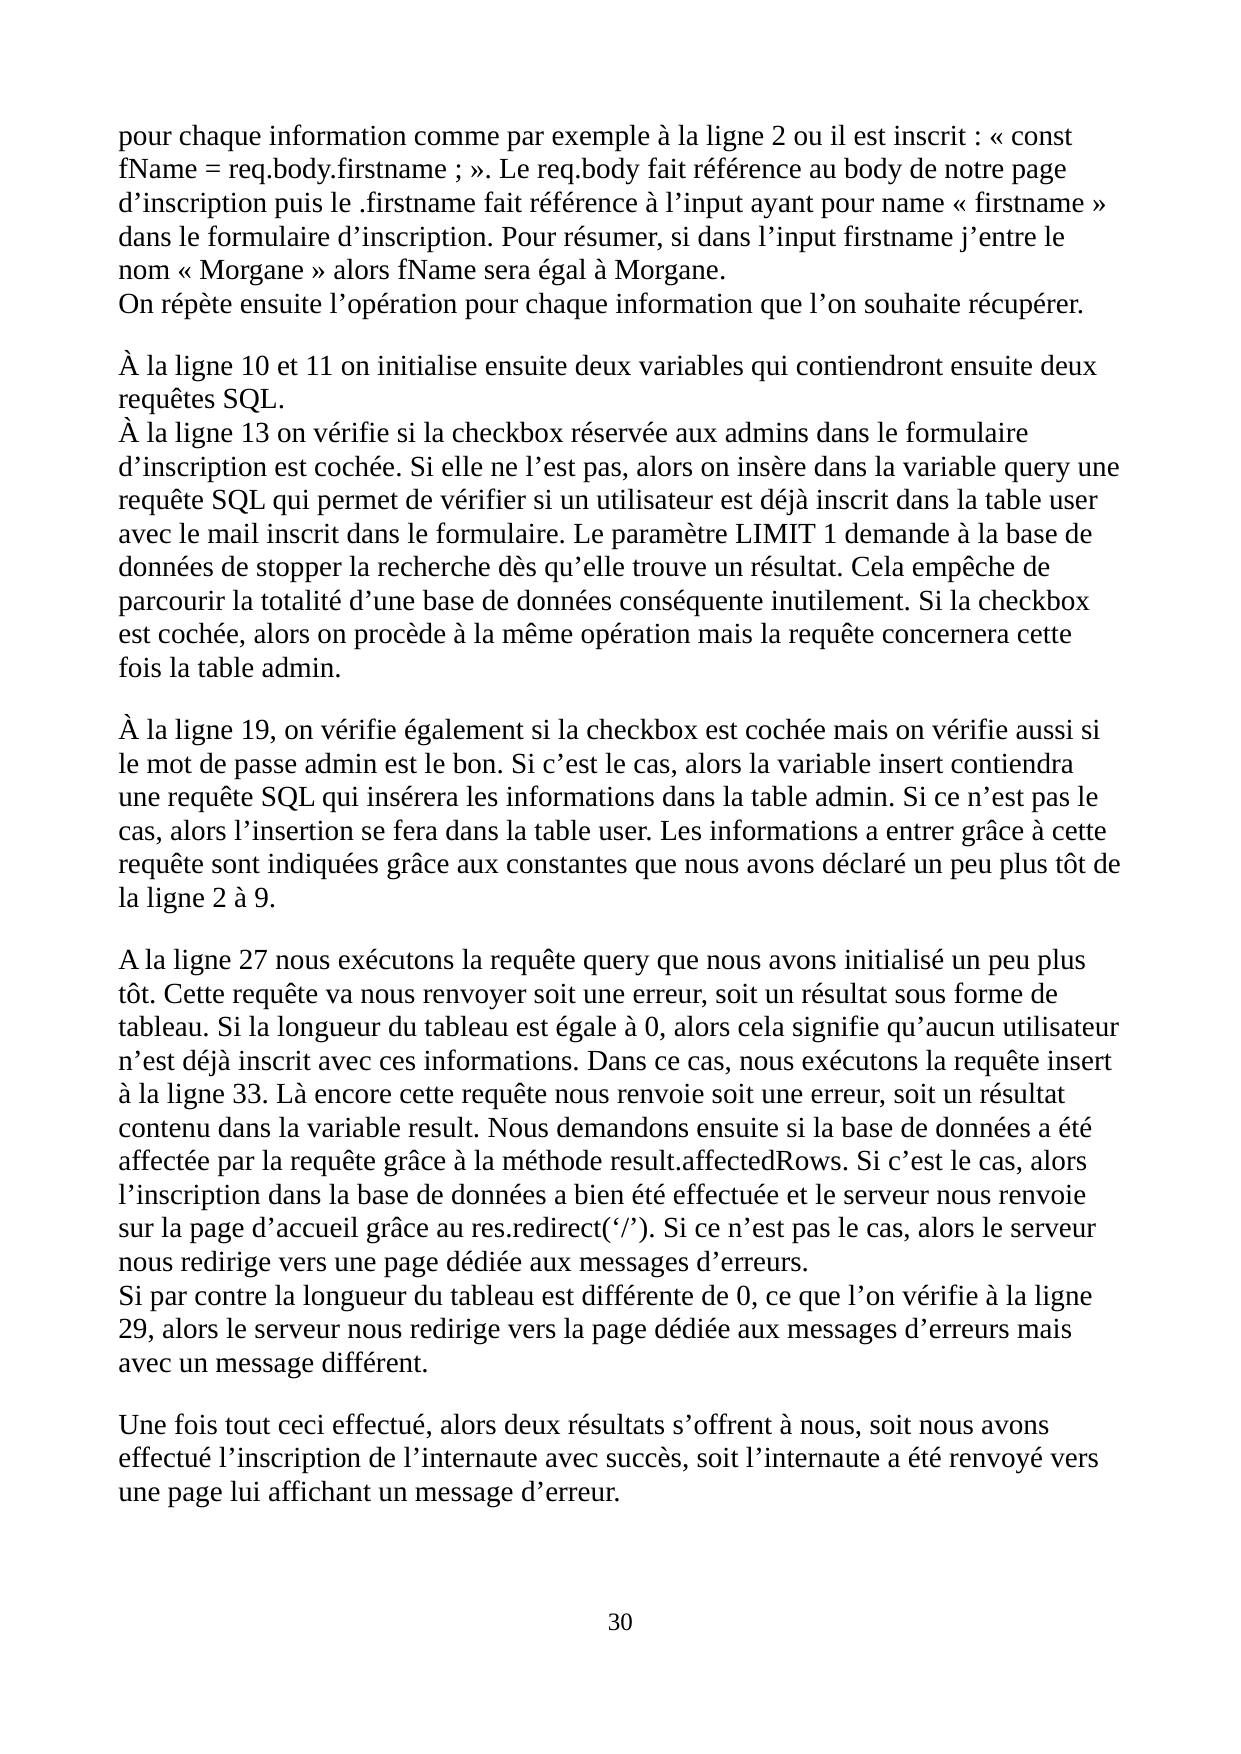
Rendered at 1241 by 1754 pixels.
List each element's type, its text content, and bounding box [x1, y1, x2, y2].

text Si par contre la longueur du tableau est différente de 0, ce que l’on vérifie à la ligne 29, alors le serveur nous redirige vers la page dédiée aux messages d’erreurs mais avec un message différent. [118, 1278, 1122, 1378]
text A la ligne 27 nous exécutons la requête query que nous avons initialisé un peu plus tôt. Cette requête va nous renvoyer soit une erreur, soit un résultat sous forme de tableau. Si la longueur du tableau est égale à 0, alors cela signifie qu’aucun utilisateur n’est déjà inscrit avec ces informations. Dans ce cas, nous exécutons la requête insert à la ligne 33. Là encore cette requête nous renvoie soit une erreur, soit un résultat contenu dans la variable result. Nous demandons ensuite si la base de données a été affectée par la requête grâce à la méthode result.affectedRows. Si c’est le cas, alors l’inscription dans la base de données a bien été effectuée et le serveur nous renvoie sur la page d’accueil grâce au res.redirect(‘/’). Si ce n’est pas le cas, alors le serveur nous redirige vers une page dédiée aux messages d’erreurs. [118, 942, 1122, 1278]
text pour chaque information comme par exemple à la ligne 2 ou il est inscrit : « const fName = req.body.firstname ; ». Le req.body fait référence au body de notre page d’inscription puis le .firstname fait référence à l’input ayant pour name « firstname » dans le formulaire d’inscription. Pour résumer, si dans l’input firstname j’entre le nom « Morgane » alors fName sera égal à Morgane. [118, 118, 1122, 286]
text Une fois tout ceci effectué, alors deux résultats s’offrent à nous, soit nous avons effectué l’inscription de l’internaute avec succès, soit l’internaute a été renvoyé vers une page lui affichant un message d’erreur. [118, 1407, 1122, 1508]
text On répète ensuite l’opération pour chaque information que l’on souhaite récupérer. [118, 286, 1122, 319]
text À la ligne 13 on vérifie si la checkbox réservée aux admins dans le formulaire d’inscription est cochée. Si elle ne l’est pas, alors on insère dans la variable query une requête SQL qui permet de vérifier si un utilisateur est déjà inscrit dans la table user avec le mail inscrit dans le formulaire. Le paramètre LIMIT 1 demande à la base de données de stopper la recherche dès qu’elle trouve un résultat. Cela empêche de parcourir la totalité d’une base de données conséquente inutilement. Si la checkbox est cochée, alors on procède à la même opération mais la requête concernera cette fois la table admin. [118, 415, 1122, 683]
text À la ligne 19, on vérifie également si la checkbox est cochée mais on vérifie aussi si le mot de passe admin est le bon. Si c’est le cas, alors la variable insert contiendra une requête SQL qui insérera les informations dans la table admin. Si ce n’est pas le cas, alors l’insertion se fera dans la table user. Les informations a entrer grâce à cette requête sont indiquées grâce aux constantes que nous avons déclaré un peu plus tôt de la ligne 2 à 9. [118, 712, 1122, 913]
text À la ligne 10 et 11 on initialise ensuite deux variables qui contiendront ensuite deux requêtes SQL. [118, 348, 1122, 415]
